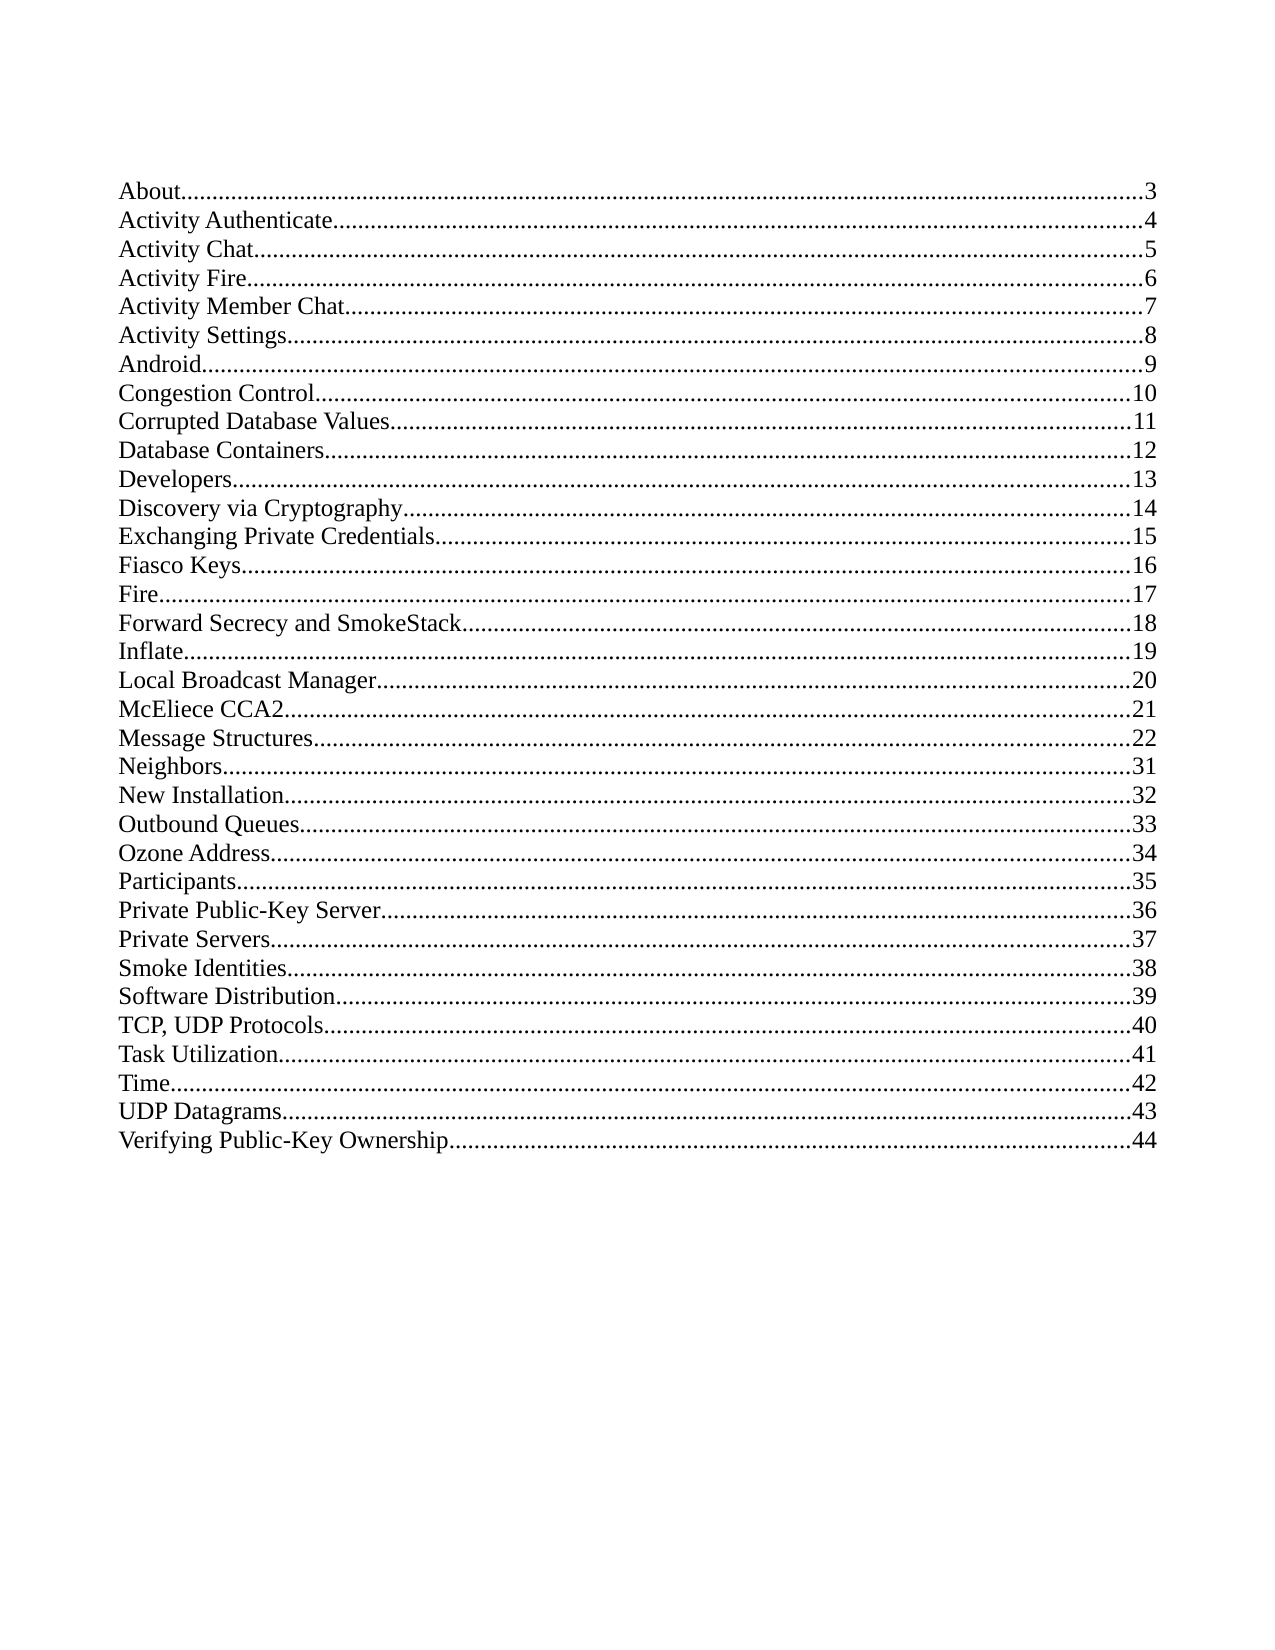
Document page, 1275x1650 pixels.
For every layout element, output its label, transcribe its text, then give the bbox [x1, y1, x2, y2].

text Smoke Identities 38 [118, 953, 1157, 981]
text Fire 17 [118, 579, 1157, 608]
text Activity Fire 6 [118, 263, 1157, 291]
text Android 9 [118, 349, 1157, 378]
text New Installation 32 [118, 780, 1157, 809]
text Congestion Control 10 [118, 378, 1157, 406]
text Corrupted Database Values 11 [118, 406, 1157, 435]
text TCP, UDP Protocols 40 [118, 1010, 1157, 1039]
text Private Public-Key Server 36 [118, 895, 1157, 924]
text Task Utilization 41 [118, 1039, 1157, 1068]
text Activity Settings 8 [118, 320, 1157, 349]
text UDP Datagrams 43 [118, 1096, 1157, 1125]
text Database Containers 12 [118, 435, 1157, 464]
text Discovery via Cryptography 14 [118, 493, 1157, 521]
text Neighbors 31 [118, 751, 1157, 780]
text Activity Member Chat 7 [118, 291, 1157, 320]
text Developers 13 [118, 464, 1157, 493]
text Inflate 19 [118, 636, 1157, 665]
text Exchanging Private Credentials 15 [118, 521, 1157, 550]
text Activity Chat 5 [118, 234, 1157, 263]
text Private Servers 37 [118, 924, 1157, 953]
text Fiasco Keys 16 [118, 550, 1157, 579]
text Activity Authenticate 4 [118, 205, 1157, 234]
text Local Broadcast Manager 20 [118, 665, 1157, 694]
text About 3 [118, 176, 1157, 205]
text Outbound Queues 33 [118, 809, 1157, 838]
text Verifying Public-Key Ownership 44 [118, 1125, 1157, 1154]
text Message Structures 22 [118, 723, 1157, 751]
text Software Distribution 39 [118, 981, 1157, 1010]
text McEliece CCA2 21 [118, 694, 1157, 723]
text Forward Secrecy and SmokeStack 18 [118, 608, 1157, 636]
text Time 42 [118, 1068, 1157, 1096]
text Ozone Address 34 [118, 838, 1157, 866]
text Participants 35 [118, 866, 1157, 895]
